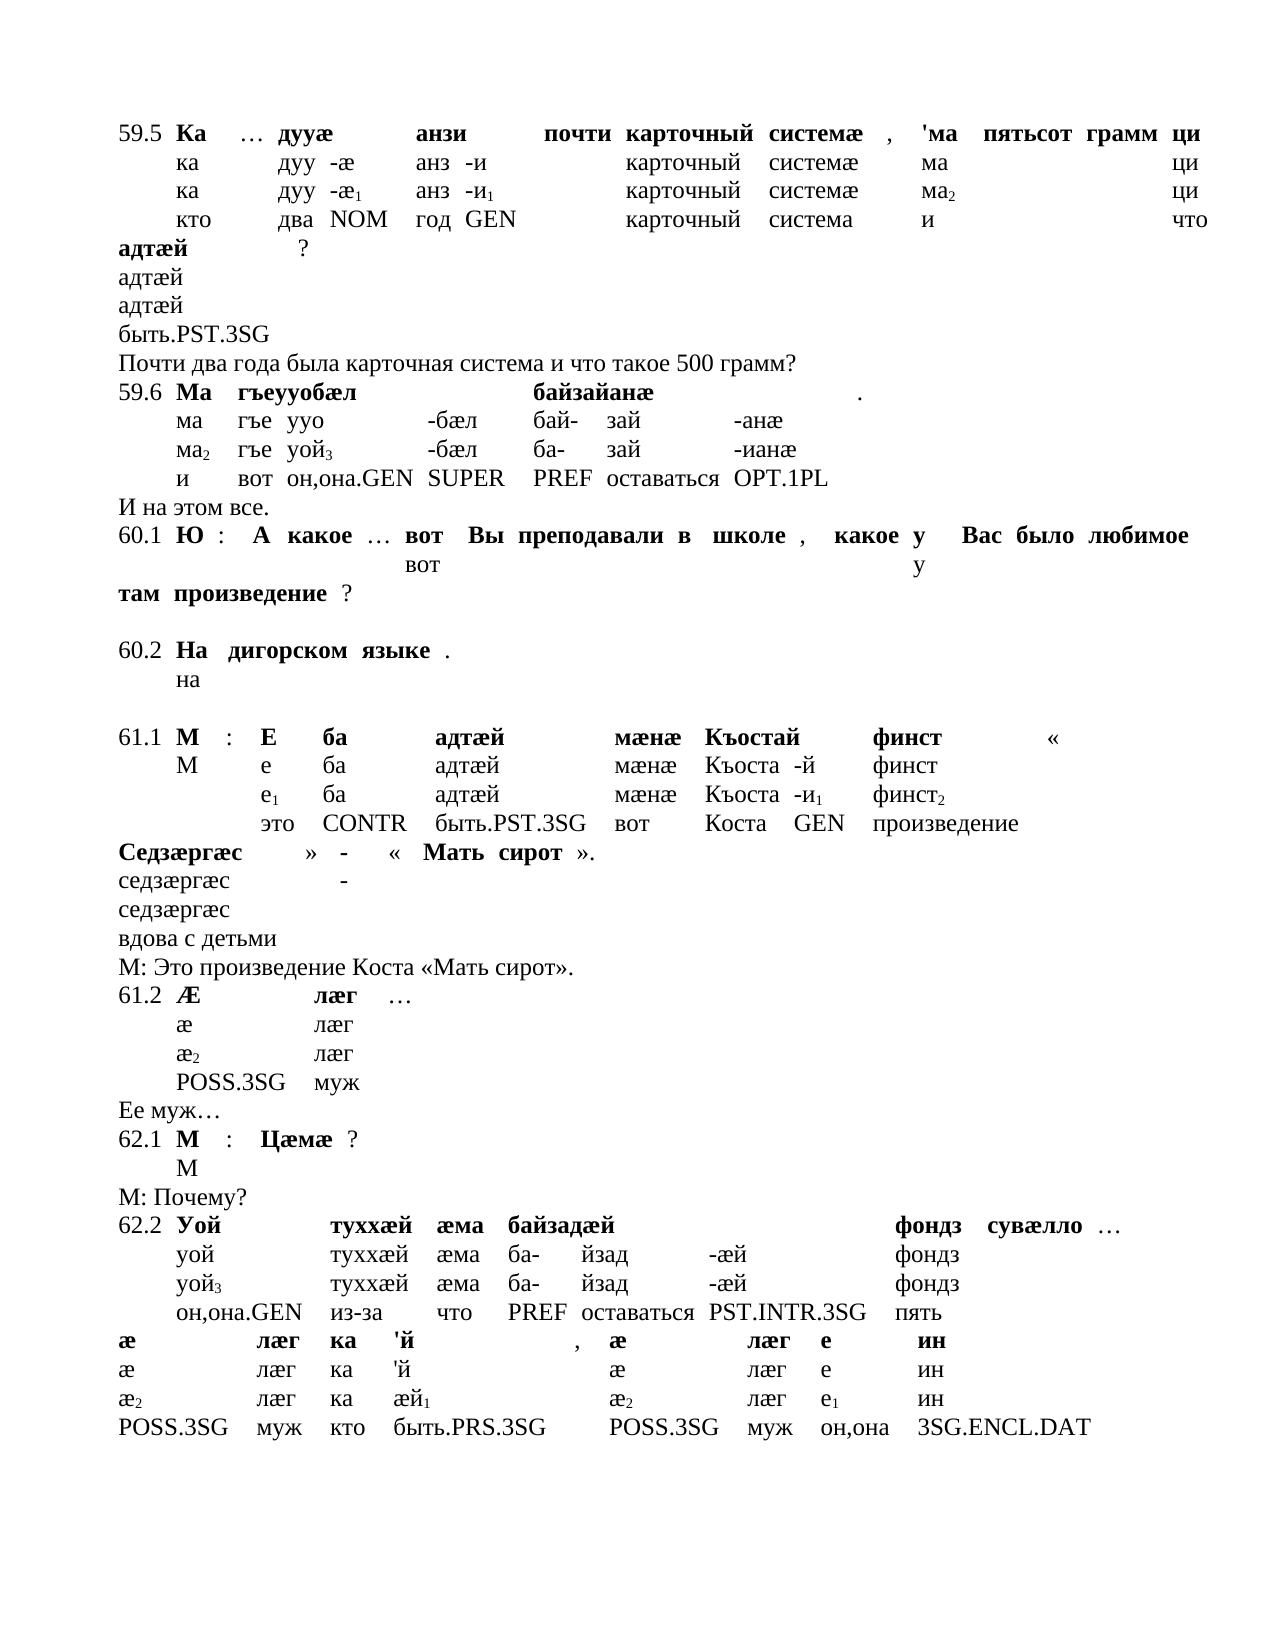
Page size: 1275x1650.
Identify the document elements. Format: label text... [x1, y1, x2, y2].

text анз [416, 176, 451, 204]
text « [1047, 722, 1068, 751]
text финст [873, 751, 1019, 779]
text уой3 [176, 1268, 303, 1297]
text ? [298, 233, 319, 262]
text М [176, 1153, 198, 1182]
text - [339, 837, 374, 866]
text мæнæ [614, 751, 677, 779]
text -æ1 [329, 176, 388, 204]
text Ее муж… [118, 1096, 1249, 1124]
text е1 [820, 1383, 890, 1412]
text -и1 [793, 779, 845, 808]
text фондз [895, 1239, 959, 1268]
text системæ [768, 147, 859, 176]
text карточный [626, 204, 741, 233]
text ? [341, 578, 362, 607]
text … [239, 118, 264, 147]
text сувæлло [987, 1211, 1083, 1239]
text -и1 [465, 176, 516, 204]
text карточный [626, 147, 741, 176]
text вот [614, 808, 677, 837]
text из-за [330, 1297, 409, 1326]
text вот [238, 463, 273, 492]
text : [226, 1124, 247, 1153]
text какое [287, 521, 352, 549]
text муж [256, 1412, 302, 1441]
text что [436, 1297, 480, 1326]
text ма [176, 406, 210, 434]
text æ [609, 1354, 719, 1383]
text пятьсот [983, 118, 1072, 147]
text CONTR [322, 808, 407, 837]
text йзад [581, 1268, 695, 1297]
text ка [330, 1326, 379, 1354]
text GEN [793, 808, 845, 837]
text … [387, 981, 412, 1009]
text 59.5 [118, 118, 162, 147]
text байзайанæ [533, 377, 843, 406]
text Къостай [704, 722, 859, 751]
text системæ [768, 118, 873, 147]
text А [252, 521, 273, 549]
text год [416, 204, 451, 233]
text ка [330, 1354, 365, 1383]
text 62.2 [118, 1211, 162, 1239]
text GEN [465, 204, 516, 233]
text ма2 [921, 176, 955, 204]
text POSS.3SG [118, 1412, 229, 1441]
text лæг [314, 1009, 360, 1038]
text оставаться [606, 463, 720, 492]
text Ма [176, 377, 224, 406]
text система [768, 204, 859, 233]
text -и [465, 147, 516, 176]
text 59.6 [118, 377, 162, 406]
text почти [544, 118, 612, 147]
text М: Это произведение Коста «Мать сирот». [118, 952, 1249, 981]
text дуу [278, 147, 316, 176]
text 60.2 [118, 636, 162, 664]
text М [176, 751, 198, 779]
text ци [1172, 176, 1208, 204]
text зай [606, 406, 720, 434]
text … [366, 521, 391, 549]
text æ [176, 1009, 286, 1038]
text лæг [256, 1354, 302, 1383]
text ууо [287, 406, 413, 434]
text æй1 [393, 1383, 546, 1412]
text мæнæ [614, 722, 691, 751]
text финст [873, 722, 1033, 751]
text лæг [314, 1038, 360, 1067]
text 'й [393, 1354, 546, 1383]
text , [574, 1326, 595, 1354]
text -æй [708, 1268, 867, 1297]
text фондз [895, 1268, 959, 1297]
text он,она.GEN [176, 1297, 303, 1326]
text лæг [256, 1326, 316, 1354]
text Ка [176, 118, 225, 147]
text е1 [260, 779, 295, 808]
text Седзæргæс [118, 837, 291, 866]
text « [388, 837, 409, 866]
text он,она.GEN [287, 463, 413, 492]
text это [260, 808, 295, 837]
text -бæл [427, 406, 505, 434]
text гъеууобæл [238, 377, 519, 406]
text муж [747, 1412, 793, 1441]
text И на этом все. [118, 492, 1249, 521]
text байзадæй [508, 1211, 881, 1239]
text ба- [508, 1268, 567, 1297]
text языке [362, 636, 430, 664]
text системæ [768, 176, 859, 204]
text е [820, 1354, 890, 1383]
text Вас [962, 521, 1002, 549]
text æма [436, 1268, 480, 1297]
text OPT.1PL [734, 463, 829, 492]
text 3SG.ENCL.DAT [917, 1412, 1091, 1441]
text седзæргæс [118, 894, 277, 923]
text PREF [533, 463, 593, 492]
text ин [917, 1383, 1091, 1412]
text ци [1172, 118, 1222, 147]
text SUPER [427, 463, 505, 492]
text -анæ [734, 406, 829, 434]
text уой3 [287, 434, 413, 463]
text у [913, 549, 934, 578]
text там [118, 578, 160, 607]
text муж [314, 1067, 360, 1096]
text 60.1 [118, 521, 162, 549]
text оставаться [581, 1297, 695, 1326]
text и [176, 463, 210, 492]
text , [886, 118, 907, 147]
text На [176, 636, 214, 664]
text ба [322, 779, 407, 808]
text : [226, 722, 247, 751]
text æ [118, 1354, 229, 1383]
text два [278, 204, 316, 233]
text дуу [278, 176, 316, 204]
text мæнæ [614, 779, 677, 808]
text уой [176, 1239, 303, 1268]
text какое [834, 521, 899, 549]
text ? [347, 1124, 368, 1153]
text туххæй [330, 1239, 409, 1268]
text æ2 [118, 1383, 229, 1412]
text анзи [416, 118, 530, 147]
text адтæй [118, 233, 284, 262]
text е [260, 751, 295, 779]
text у [913, 521, 948, 549]
text гъе [238, 434, 273, 463]
text » [305, 837, 326, 866]
text быть.PRS.3SG [393, 1412, 546, 1441]
text седзæргæс [118, 866, 277, 894]
text PST.INTR.3SG [708, 1297, 867, 1326]
text лæг [747, 1383, 793, 1412]
text ба [322, 722, 421, 751]
text кто [176, 204, 211, 233]
text на [176, 664, 200, 693]
text произведение [174, 578, 327, 607]
text произведение [873, 808, 1019, 837]
text ци [1172, 147, 1208, 176]
text ин [917, 1354, 1091, 1383]
text Къоста [704, 779, 780, 808]
text вдова с детьми [118, 923, 277, 952]
text ба [322, 751, 407, 779]
text Почти два года была карточная система и что такое 500 грамм? [118, 348, 1249, 377]
text лæг [314, 981, 373, 1009]
text 62.1 [118, 1124, 162, 1153]
text лæг [747, 1326, 807, 1354]
text æ [118, 1326, 243, 1354]
text М [176, 722, 212, 751]
text æ2 [609, 1383, 719, 1412]
text ма2 [176, 434, 210, 463]
text ка [330, 1383, 365, 1412]
text - [339, 866, 361, 894]
text зай [606, 434, 720, 463]
text Цæмæ [260, 1124, 333, 1153]
text дигорском [228, 636, 348, 664]
text вот [405, 549, 440, 578]
text адтæй [435, 722, 601, 751]
text йзад [581, 1239, 695, 1268]
text ин [917, 1326, 1105, 1354]
text -ианæ [734, 434, 829, 463]
text финст2 [873, 779, 1019, 808]
text кто [330, 1412, 365, 1441]
text ма [921, 147, 955, 176]
text 61.1 [118, 722, 162, 751]
text карточный [626, 118, 755, 147]
text æ2 [176, 1038, 286, 1067]
text ка [176, 176, 211, 204]
text Вы [468, 521, 504, 549]
text гъе [238, 406, 273, 434]
text дууæ [278, 118, 402, 147]
text карточный [626, 176, 741, 204]
text -бæл [427, 434, 505, 463]
text POSS.3SG [609, 1412, 719, 1441]
text æ [609, 1326, 733, 1354]
text 'ма [921, 118, 969, 147]
text : [218, 521, 239, 549]
text NOM [329, 204, 388, 233]
text Е [260, 722, 308, 751]
text сирот [498, 837, 563, 866]
text грамм [1086, 118, 1158, 147]
text вот [405, 521, 454, 549]
text быть.PST.3SG [118, 319, 270, 348]
text ка [176, 147, 211, 176]
text . [444, 636, 465, 664]
text пять [895, 1297, 959, 1326]
text фондз [895, 1211, 973, 1239]
text -æ [329, 147, 388, 176]
text адтæй [435, 751, 587, 779]
text туххæй [330, 1268, 409, 1297]
text æма [436, 1211, 494, 1239]
text адтæй [435, 779, 587, 808]
text бай- [533, 406, 593, 434]
text Коста [704, 808, 780, 837]
text он,она [820, 1412, 890, 1441]
text 61.2 [118, 981, 162, 1009]
text æма [436, 1239, 480, 1268]
text в [678, 521, 699, 549]
text школе [712, 521, 786, 549]
text ». [576, 837, 597, 866]
text PREF [508, 1297, 567, 1326]
text Ю [176, 521, 204, 549]
text было [1016, 521, 1074, 549]
text лæг [256, 1383, 302, 1412]
text POSS.3SG [176, 1067, 286, 1096]
text и [921, 204, 955, 233]
text преподавали [518, 521, 664, 549]
text туххæй [330, 1211, 423, 1239]
text адтæй [118, 291, 270, 319]
text Æ [176, 981, 300, 1009]
text М: Почему? [118, 1182, 1249, 1211]
text что [1172, 204, 1208, 233]
text 'й [393, 1326, 560, 1354]
text е [820, 1326, 903, 1354]
text Къоста [704, 751, 780, 779]
text , [799, 521, 820, 549]
text адтæй [118, 262, 270, 291]
text ба- [533, 434, 593, 463]
text анз [416, 147, 451, 176]
text лæг [747, 1354, 793, 1383]
text -й [793, 751, 845, 779]
text . [857, 377, 878, 406]
text ба- [508, 1239, 567, 1268]
text любимое [1088, 521, 1189, 549]
text быть.PST.3SG [435, 808, 587, 837]
text М [176, 1124, 212, 1153]
text -æй [708, 1239, 867, 1268]
text Мать [423, 837, 484, 866]
text … [1097, 1211, 1122, 1239]
text Уой [176, 1211, 316, 1239]
